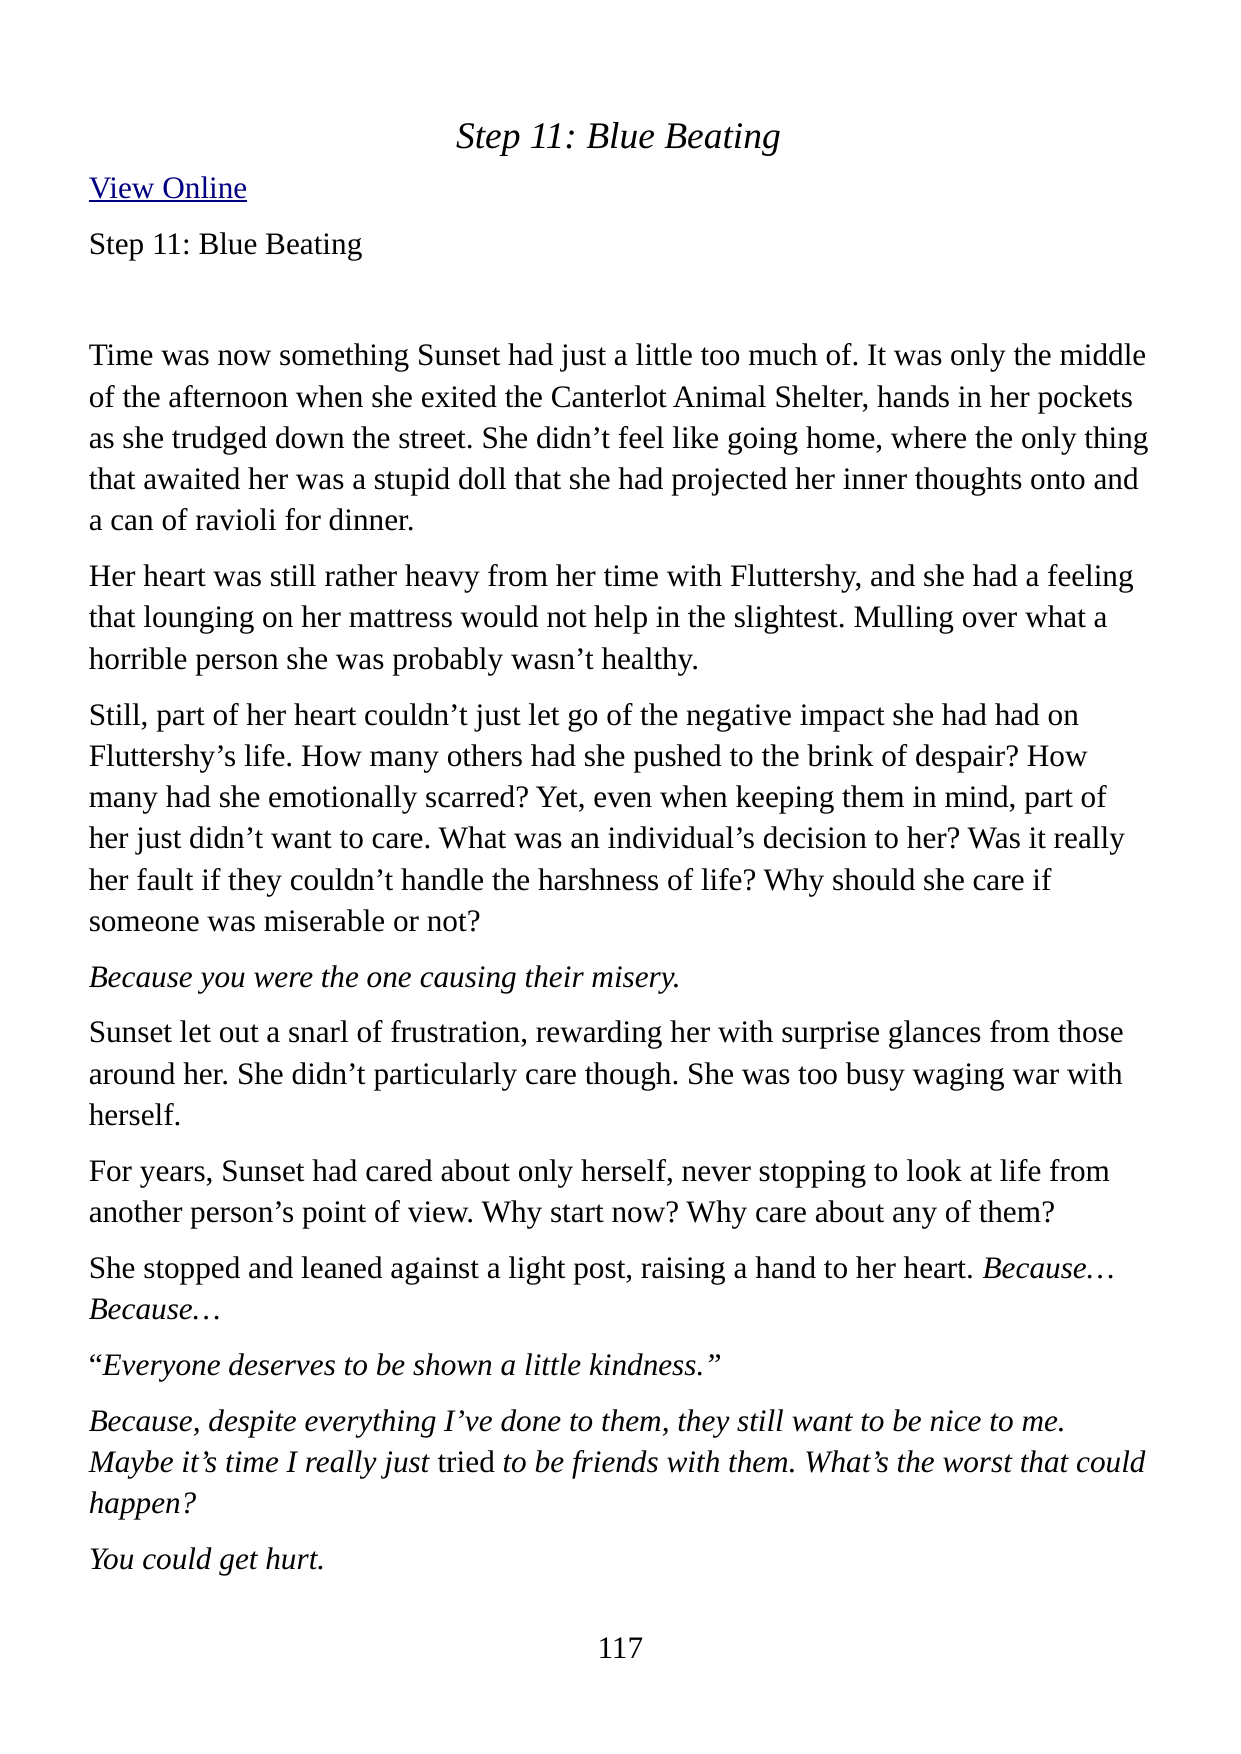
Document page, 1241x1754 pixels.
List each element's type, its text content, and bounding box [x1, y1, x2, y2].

text Sunset let out a snarl of frustration, rewarding her with surprise glances from those around her. She didn’t particularly care though. She was too busy waging war with herself. [88, 1014, 1152, 1132]
subtitle Step 11: Blue Beating [88, 113, 1152, 157]
text For years, Sunset had cared about only herself, never stopping to look at life from another person’s point of view. Why start now? Why care about any of them? [88, 1152, 1152, 1229]
text She stopped and leaned against a light post, raising a hand to her heart. Because… Because… [88, 1249, 1152, 1326]
text Because you were the one causing their misery. [88, 958, 1152, 994]
text “Everyone deserves to be shown a little kindness.” [88, 1346, 1152, 1382]
text Because, despite everything I’ve done to them, they still want to be nice to me. Maybe it’s time I really just tried to be friends with them. What’s the worst that could happen? [88, 1402, 1152, 1521]
text Step 11: Blue Beating [88, 225, 1152, 261]
text Still, part of her heart couldn’t just let go of the negative impact she had had on Fluttershy’s life. How many others had she pushed to the brink of despair? How many had she emotionally scarred? Yet, even when keeping them in mind, part of her just didn’t want to care. What was an individual’s decision to her? Was it really her fault if they couldn’t handle the harshness of life? Why should she care if someone was miserable or not? [88, 696, 1152, 938]
text You could get hurt. [88, 1540, 1152, 1576]
text View Online [88, 169, 1152, 205]
text Time was now something Sunset had just a little too much of. It was only the middle of the afternoon when she exited the Canterlot Animal Shelter, hands in her pockets as she trudged down the street. She didn’t feel like going home, where the only thing that awaited her was a stupid doll that she had projected her inner thoughts onto and a can of ravioli for dinner. [88, 337, 1152, 538]
text Her heart was still rather heavy from her time with Fluttershy, and she had a feeling that lounging on her mattress would not help in the slightest. Mulling over what a horrible person she was probably wasn’t healthy. [88, 557, 1152, 676]
